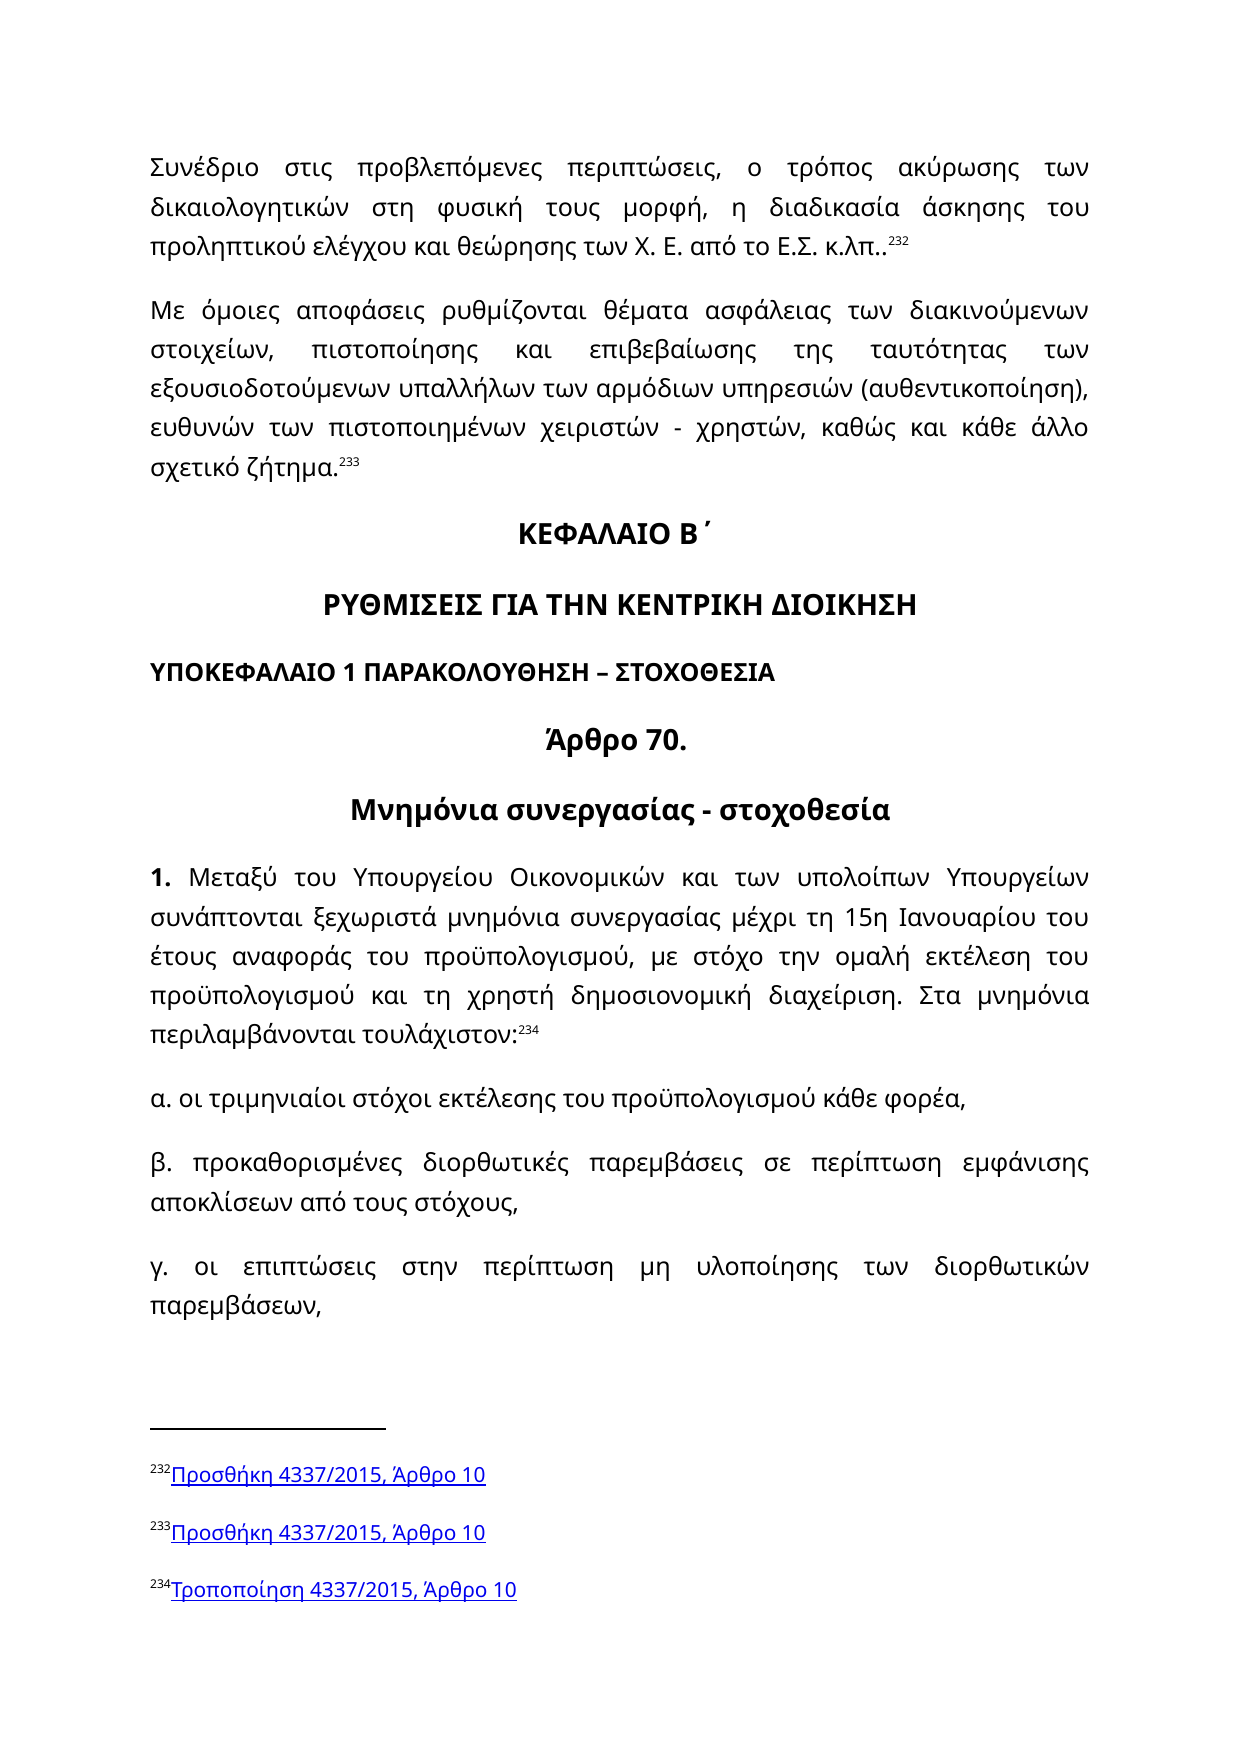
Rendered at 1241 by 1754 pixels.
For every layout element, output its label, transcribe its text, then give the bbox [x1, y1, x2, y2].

text Συνέδριο στις προβλεπόμενες περιπτώσεις, ο τρόπος ακύρωσης των δικαιολογητικών στη φυσική τους μορφή, η διαδικασία άσκησης του προληπτικού ελέγχου και θεώρησης των Χ. Ε. από το Ε.Σ. κ.λπ.. [150, 150, 1090, 262]
subtitle Άρθρο 70. [150, 719, 1090, 758]
text α. οι τριμηνιαίοι στόχοι εκτέλεσης του προϋπολογισμού κάθε φορέα, [150, 1081, 1090, 1115]
text γ. οι επιπτώσεις στην περίπτωση μη υλοποίησης των διορθωτικών παρεμβάσεων, [150, 1248, 1090, 1322]
subtitle ΡΥΘΜΙΣΕΙΣ ΓΙΑ ΤΗΝ ΚΕΝΤΡΙΚΗ ΔΙΟΙΚΗΣΗ [150, 584, 1090, 624]
subtitle ΚΕΦΑΛΑΙΟ Β΄ [150, 513, 1090, 553]
text β. προκαθορισμένες διορθωτικές παρεμβάσεις σε περίπτωση εμφάνισης αποκλίσεων από τους στόχους, [150, 1145, 1090, 1218]
text Προσθήκη 4337/2015, Άρθρο 10 [150, 1518, 1090, 1546]
text Με όμοιες αποφάσεις ρυθμίζονται θέματα ασφάλειας των διακινούμενων στοιχείων, πιστοποίησης και επιβεβαίωσης της ταυτότητας των εξουσιοδοτούμενων υπαλλήλων των αρμόδιων υπηρεσιών (αυθεντικοποίηση), ευθυνών των πιστοποιημένων χειριστών - χρηστών, καθώς και κάθε άλλο σχετικό ζήτημα. [150, 292, 1090, 483]
text Προσθήκη 4337/2015, Άρθρο 10 [150, 1460, 1090, 1489]
text ΥΠΟΚΕΦΑΛΑΙΟ 1 ΠΑΡΑΚΟΛΟΥΘΗΣΗ – ΣΤΟΧΟΘΕΣΙΑ [150, 654, 1090, 689]
text 1. Μεταξύ του Υπουργείου Οικονομικών και των υπολοίπων Υπουργείων συνάπτονται ξεχωριστά μνημόνια συνεργασίας μέχρι τη 15η Ιανουαρίου του έτους αναφοράς του προϋπολογισμού, με στόχο την ομαλή εκτέλεση του προϋπολογισμού και τη χρηστή δημοσιονομική διαχείριση. Στα μνημόνια περιλαμβάνονται τουλάχιστον: [150, 860, 1090, 1051]
subtitle Μνημόνια συνεργασίας - στοχοθεσία [150, 789, 1090, 829]
text Τροποποίηση 4337/2015, Άρθρο 10 [150, 1576, 1090, 1604]
